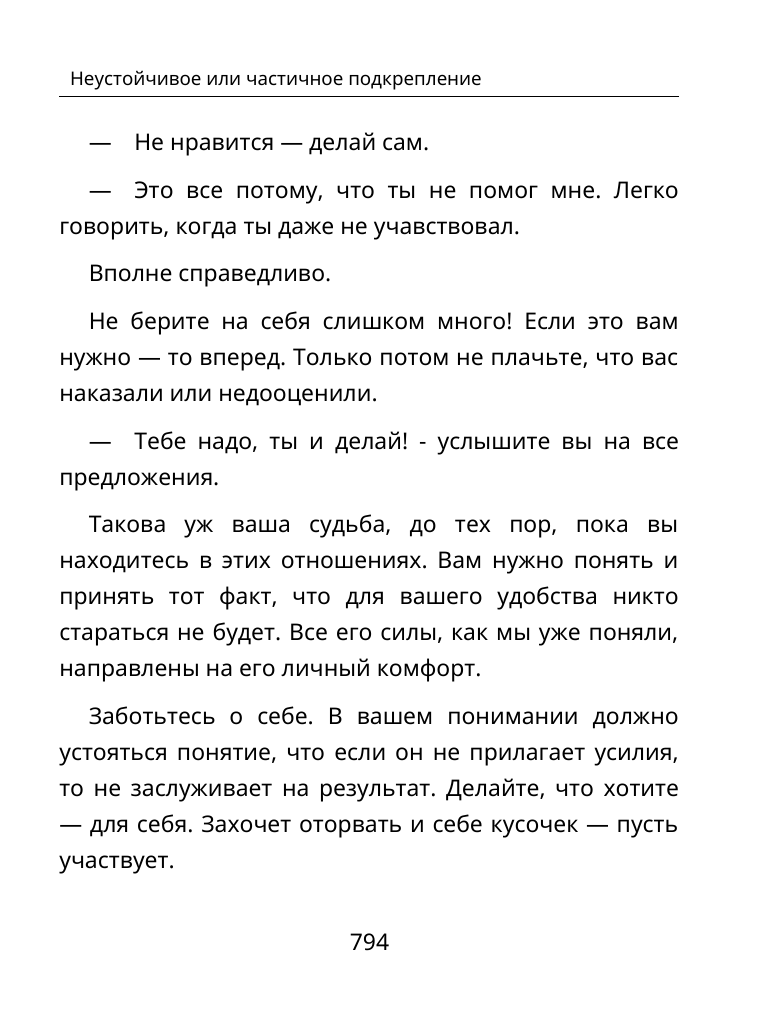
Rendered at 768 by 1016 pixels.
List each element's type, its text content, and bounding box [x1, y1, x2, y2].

list Это все потому, что ты не помог мне. Легко говорить, когда ты даже не учавствовал. [59, 174, 679, 241]
text Такова уж ваша судьба, до тех пор, пока вы находитесь в этих отношениях. Вам нужно понять и принять тот факт, что для вашего удобства никто стараться не будет. Все его силы, как мы уже поняли, направлены на его личный комфорт. [59, 508, 679, 683]
text Вполне справедливо. [59, 257, 679, 289]
text Не берите на себя слишком много! Если это вам нужно — то вперед. Только потом не плачьте, что вас наказали или недооценили. [59, 305, 679, 408]
text Заботьтесь о себе. В вашем понимании должно устояться понятие, что если он не прилагает усилия, то не заслуживает на результат. Делайте, что хотите — для себя. Захочет оторвать и себе кусочек — пусть участвует. [59, 700, 679, 875]
list Не нравится — делай сам. [59, 126, 679, 157]
list Тебе надо, ты и делай! - услышите вы на все предложения. [59, 425, 679, 492]
